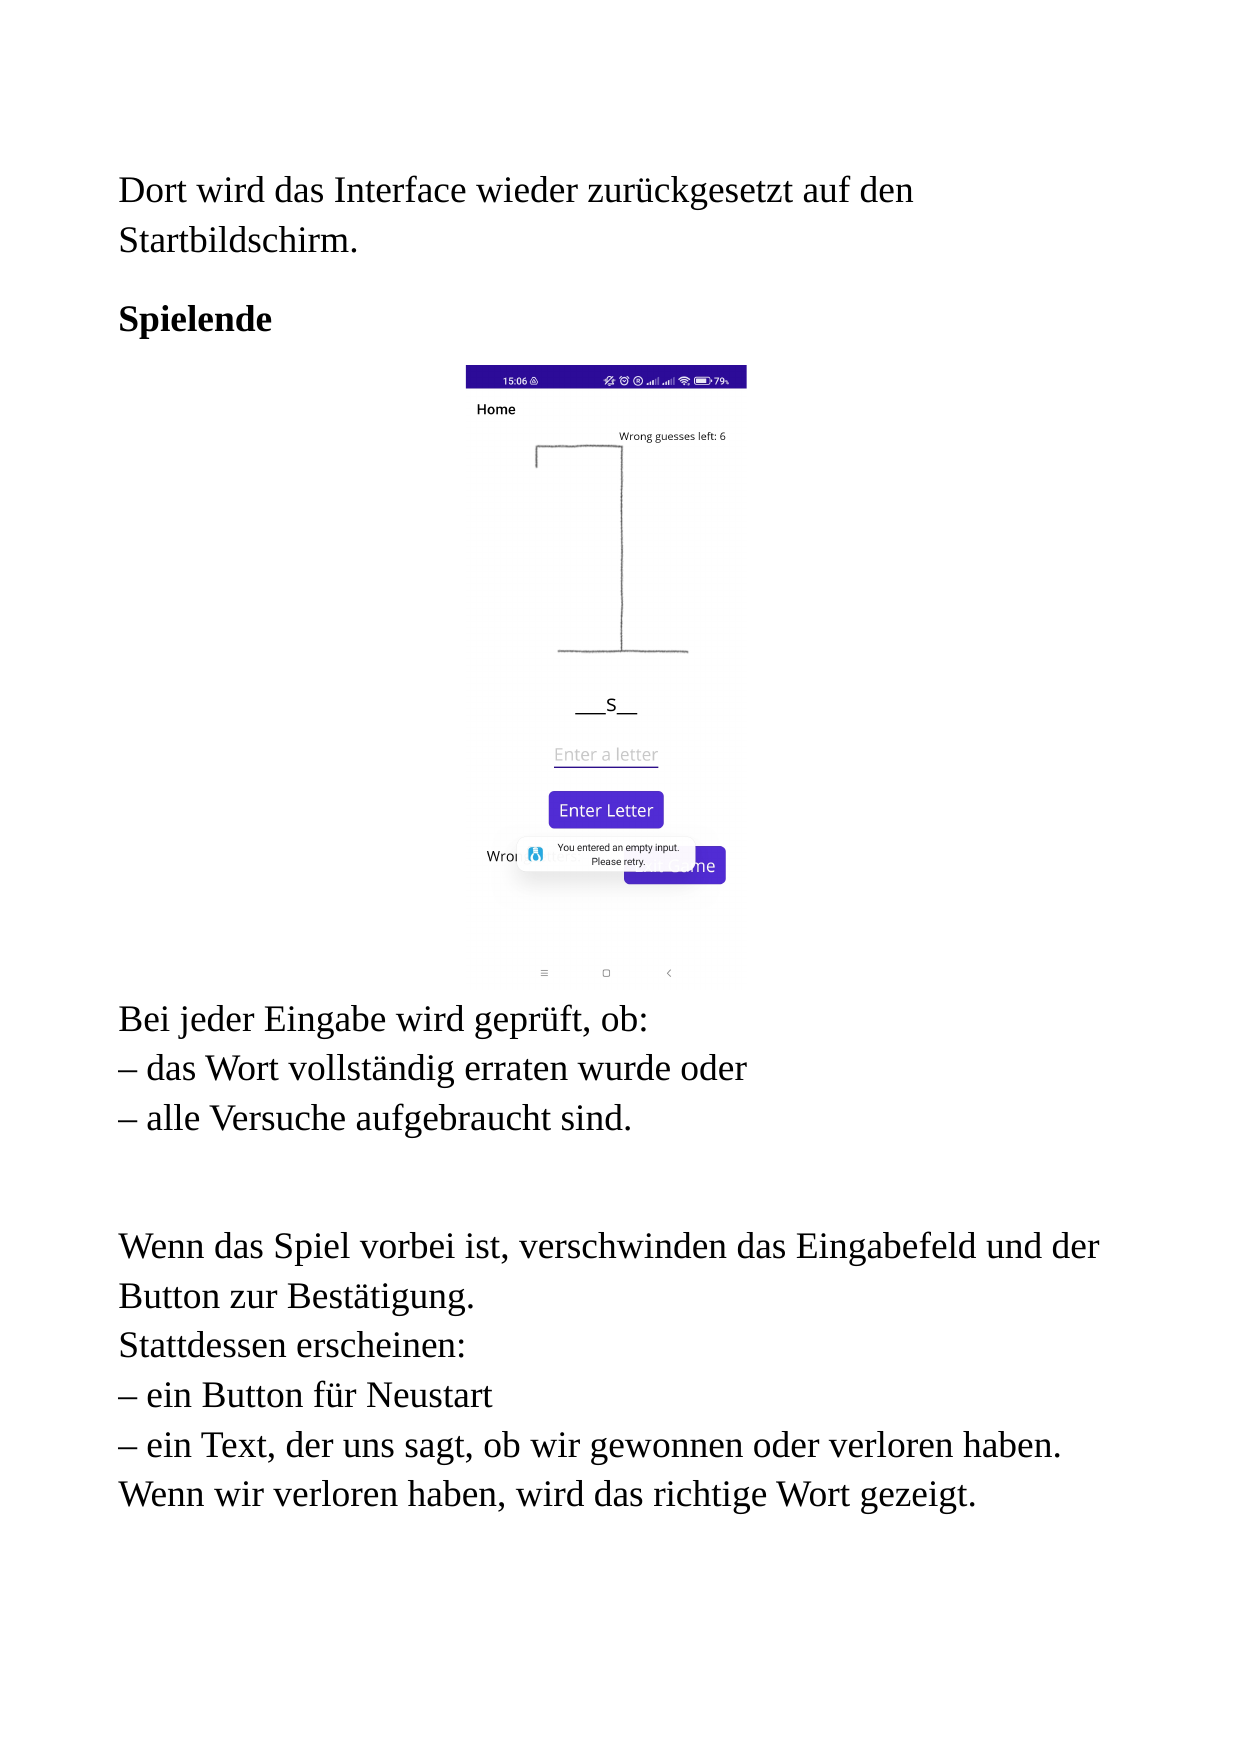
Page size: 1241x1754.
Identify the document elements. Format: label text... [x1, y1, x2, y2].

subtitle Spielende [118, 296, 1122, 339]
picture [465, 365, 747, 990]
text Dort wird das Interface wieder zurückgesetzt auf den Startbildschirm. [118, 118, 1122, 260]
text Wenn das Spiel vorbei ist, verschwinden das Eingabefeld und der Button zur Bestätigung. Stattdessen erscheinen: – ein Button für Neustart – ein Text, der uns sagt, ob wir gewonnen oder verloren haben. Wenn wir verloren haben, wird das richtige Wort gezeigt. [118, 1224, 1122, 1564]
text Bei jeder Eingabe wird geprüft, ob: – das Wort vollständig erraten wurde oder – alle Versuche aufgebraucht sind. [118, 352, 1122, 1138]
